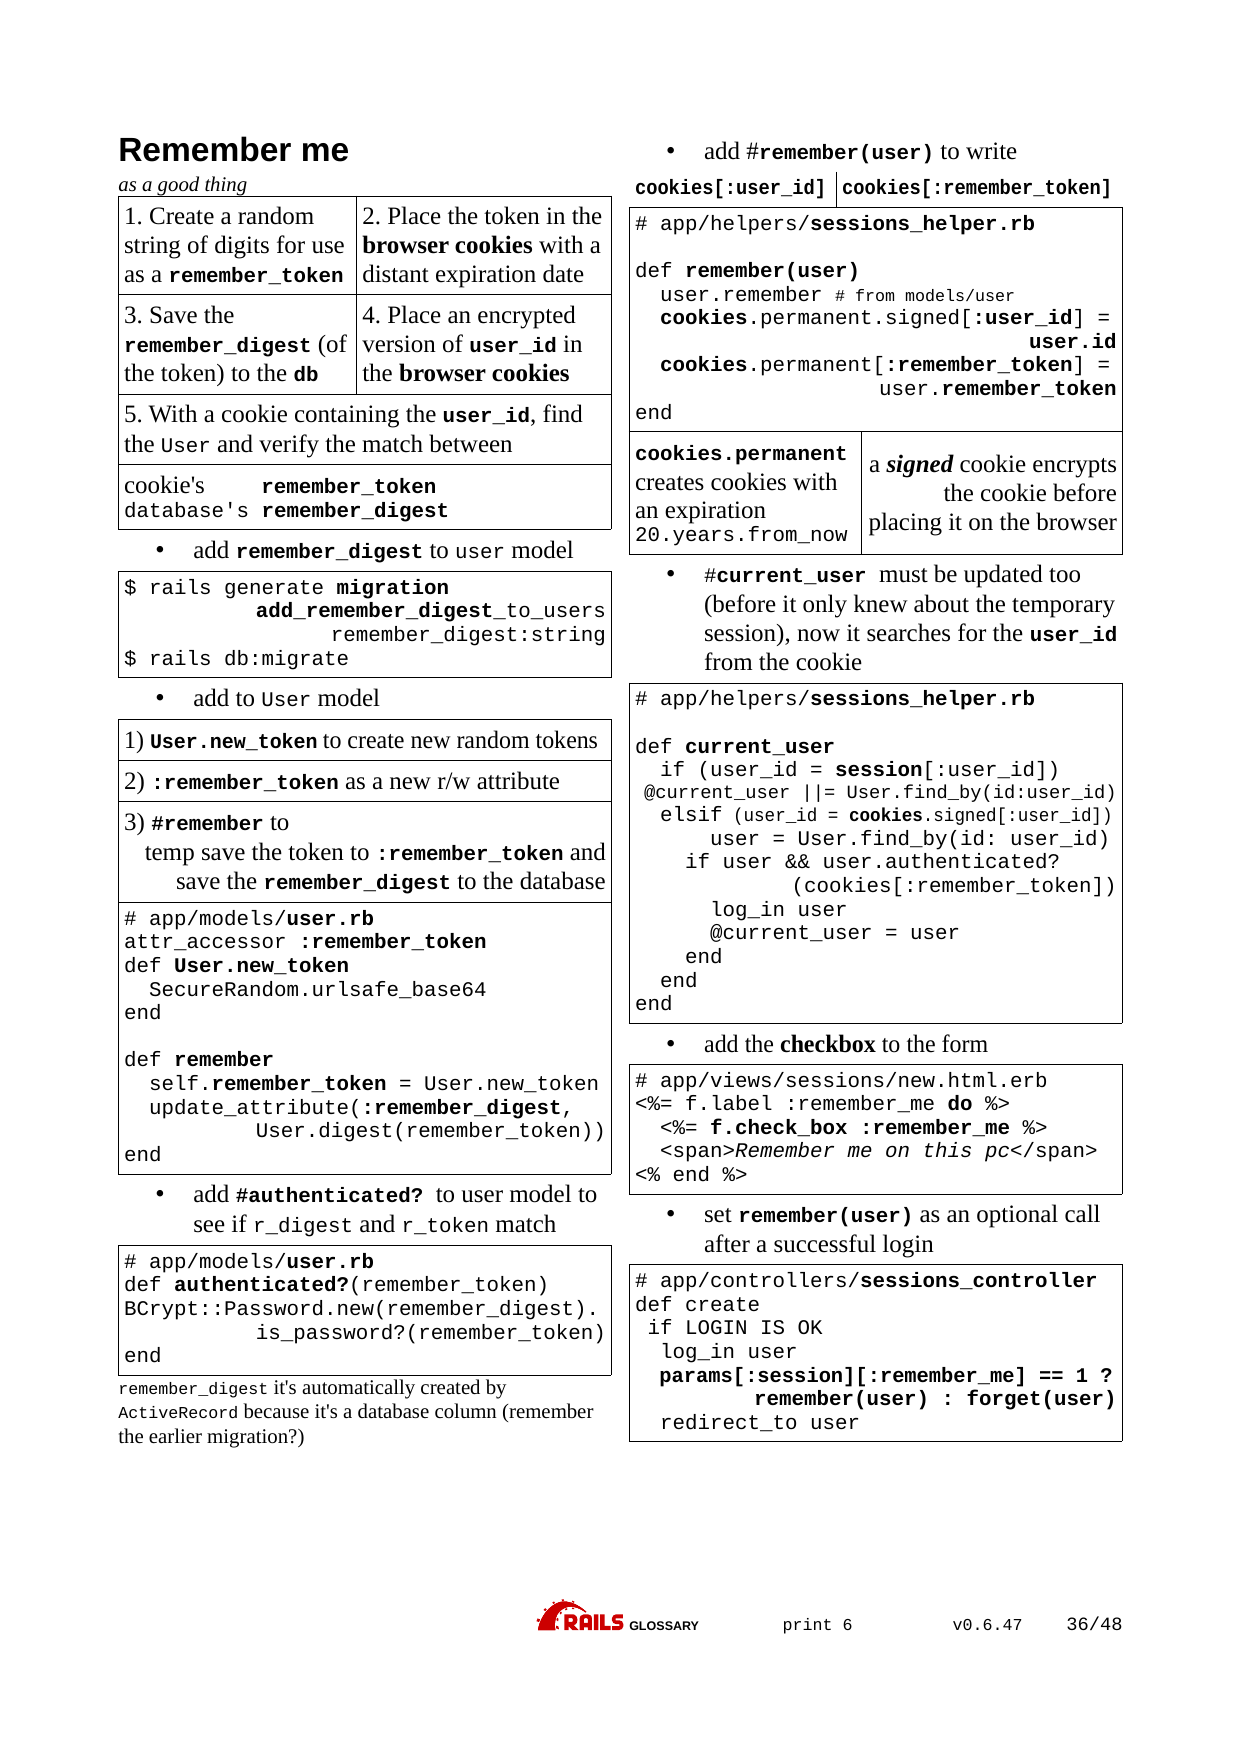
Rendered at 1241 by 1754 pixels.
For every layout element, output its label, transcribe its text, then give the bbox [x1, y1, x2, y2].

list #current_user must be updated too (before it only knew about the temporary session), now it searches for the user_id from the cookie [666, 559, 1122, 676]
table_header 1. Create a random string of digits for use as a remember_token [119, 197, 356, 294]
table_cell 3. Save the remember_digest (of the token) to the db [119, 295, 356, 394]
table_header # app/views/sessions/new.html.erb <%= f.label :remember_me do %> <%= f.check_box :remember_me %> <span>Remember me on this pc</span> <% end %> [630, 1065, 1122, 1193]
table_header 2. Place the token in the browser cookies with a distant expiration date [357, 197, 611, 294]
table_cell 2) :remember_token as a new r/w attribute [119, 761, 611, 801]
text as a good thing [118, 171, 611, 196]
table_cell 4. Place an encrypted version of user_id in the browser cookies [357, 295, 611, 394]
list add to User model [156, 683, 611, 713]
list add remember_digest to user model [156, 535, 611, 565]
list add #remember(user) to write [666, 136, 1122, 165]
table_header 1) User.new_token to create new random tokens [119, 720, 611, 760]
table_header a signed cookie encrypts the cookie before placing it on the browser [862, 432, 1122, 553]
subtitle Remember me [118, 130, 611, 168]
text remember_digest it's automatically created by ActiveRecord because it's a database column (remember the earlier migration?) [118, 1376, 611, 1448]
table_header # app/models/user.rb def authenticated?(remember_token) BCrypt::Password.new(remember_digest). is_password?(remember_token) end [119, 1246, 611, 1375]
table_header cookies[:user_id] [629, 172, 836, 207]
list add the checkbox to the form [666, 1029, 1122, 1057]
list add #authenticated? to user model to see if r_digest and r_token match [156, 1179, 611, 1239]
table_header cookies[:remember_token] [837, 172, 1122, 207]
table_cell cookie's remember_token database's remember_digest [119, 465, 611, 529]
table_cell 3) #remember to temp save the token to :remember_token and save the remember_digest to the database [119, 802, 611, 902]
table_header # app/helpers/sessions_helper.rb def remember(user) user.remember # from models/user cookies.permanent.signed[:user_id] = user.id cookies.permanent[:remember_token] = user.remember_token end [630, 208, 1122, 431]
table_cell 5. With a cookie containing the user_id, find the User and verify the match between [119, 395, 611, 464]
table_header cookies.permanent creates cookies with an expiration 20.years.from_now [630, 432, 861, 553]
table_header # app/controllers/sessions_controller def create if LOGIN IS OK log_in user params[:session][:remember_me] == 1 ? remember(user) : forget(user) redirect_to user [630, 1265, 1122, 1441]
table_header # app/helpers/sessions_helper.rb def current_user if (user_id = session[:user_id]) @current_user ||= User.find_by(id:user_id) elsif (user_id = cookies.signed[:user_id]) user = User.find_by(id: user_id) if user && user.authenticated? (cookies[:remember_token]) log_in user @current_user = user end end end [630, 684, 1122, 1023]
list set remember(user) as an optional call after a successful login [666, 1199, 1122, 1258]
table_header $ rails generate migration add_remember_digest_to_users remember_digest:string $ rails db:migrate [119, 572, 611, 677]
table_header # app/models/user.rb attr_accessor :remember_token def User.new_token SecureRandom.urlsafe_base64 end def remember self.remember_token = User.new_token update_attribute(:remember_digest, User.digest(remember_token)) end [119, 903, 611, 1173]
